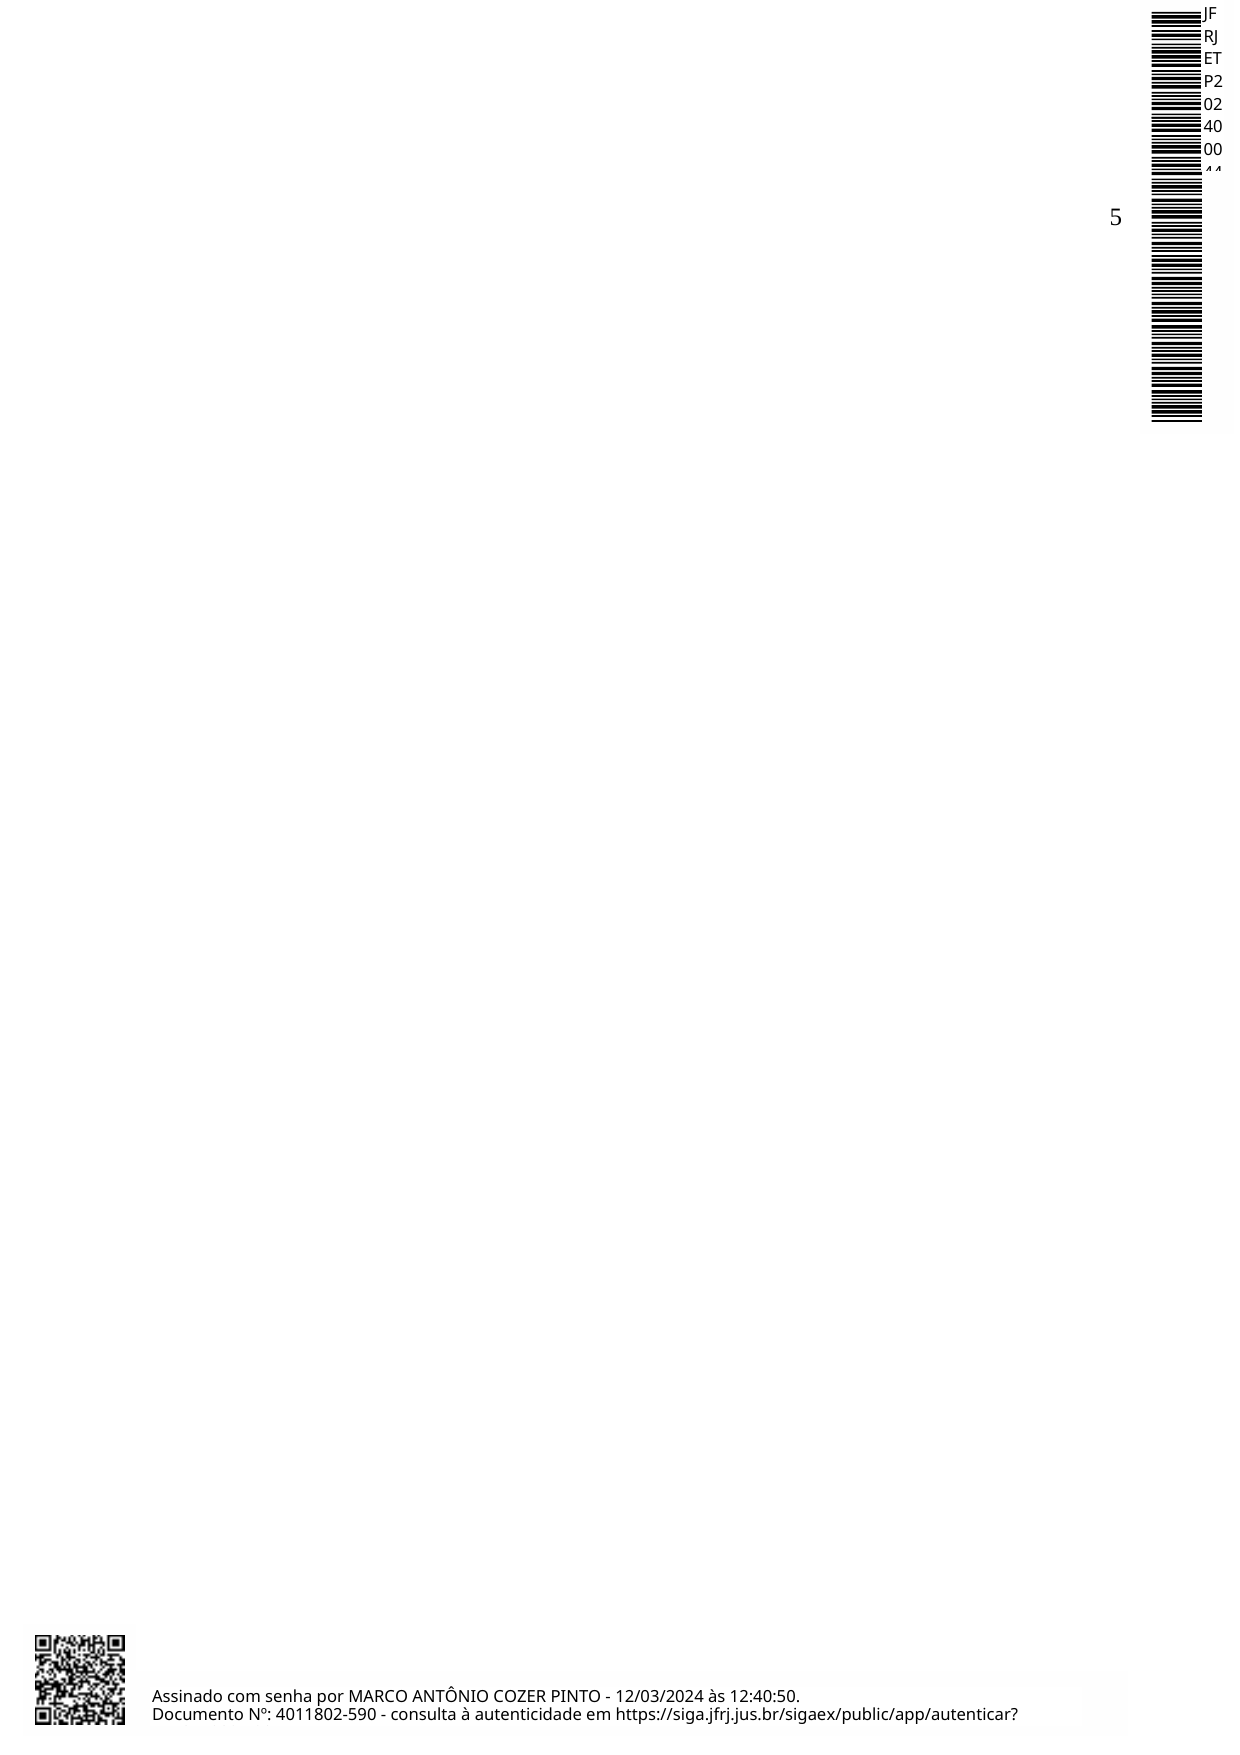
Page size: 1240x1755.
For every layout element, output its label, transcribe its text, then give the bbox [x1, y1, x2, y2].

text JFRJETP202400044A [1203, 1, 1224, 170]
subtitle 5 [56, 202, 1122, 231]
